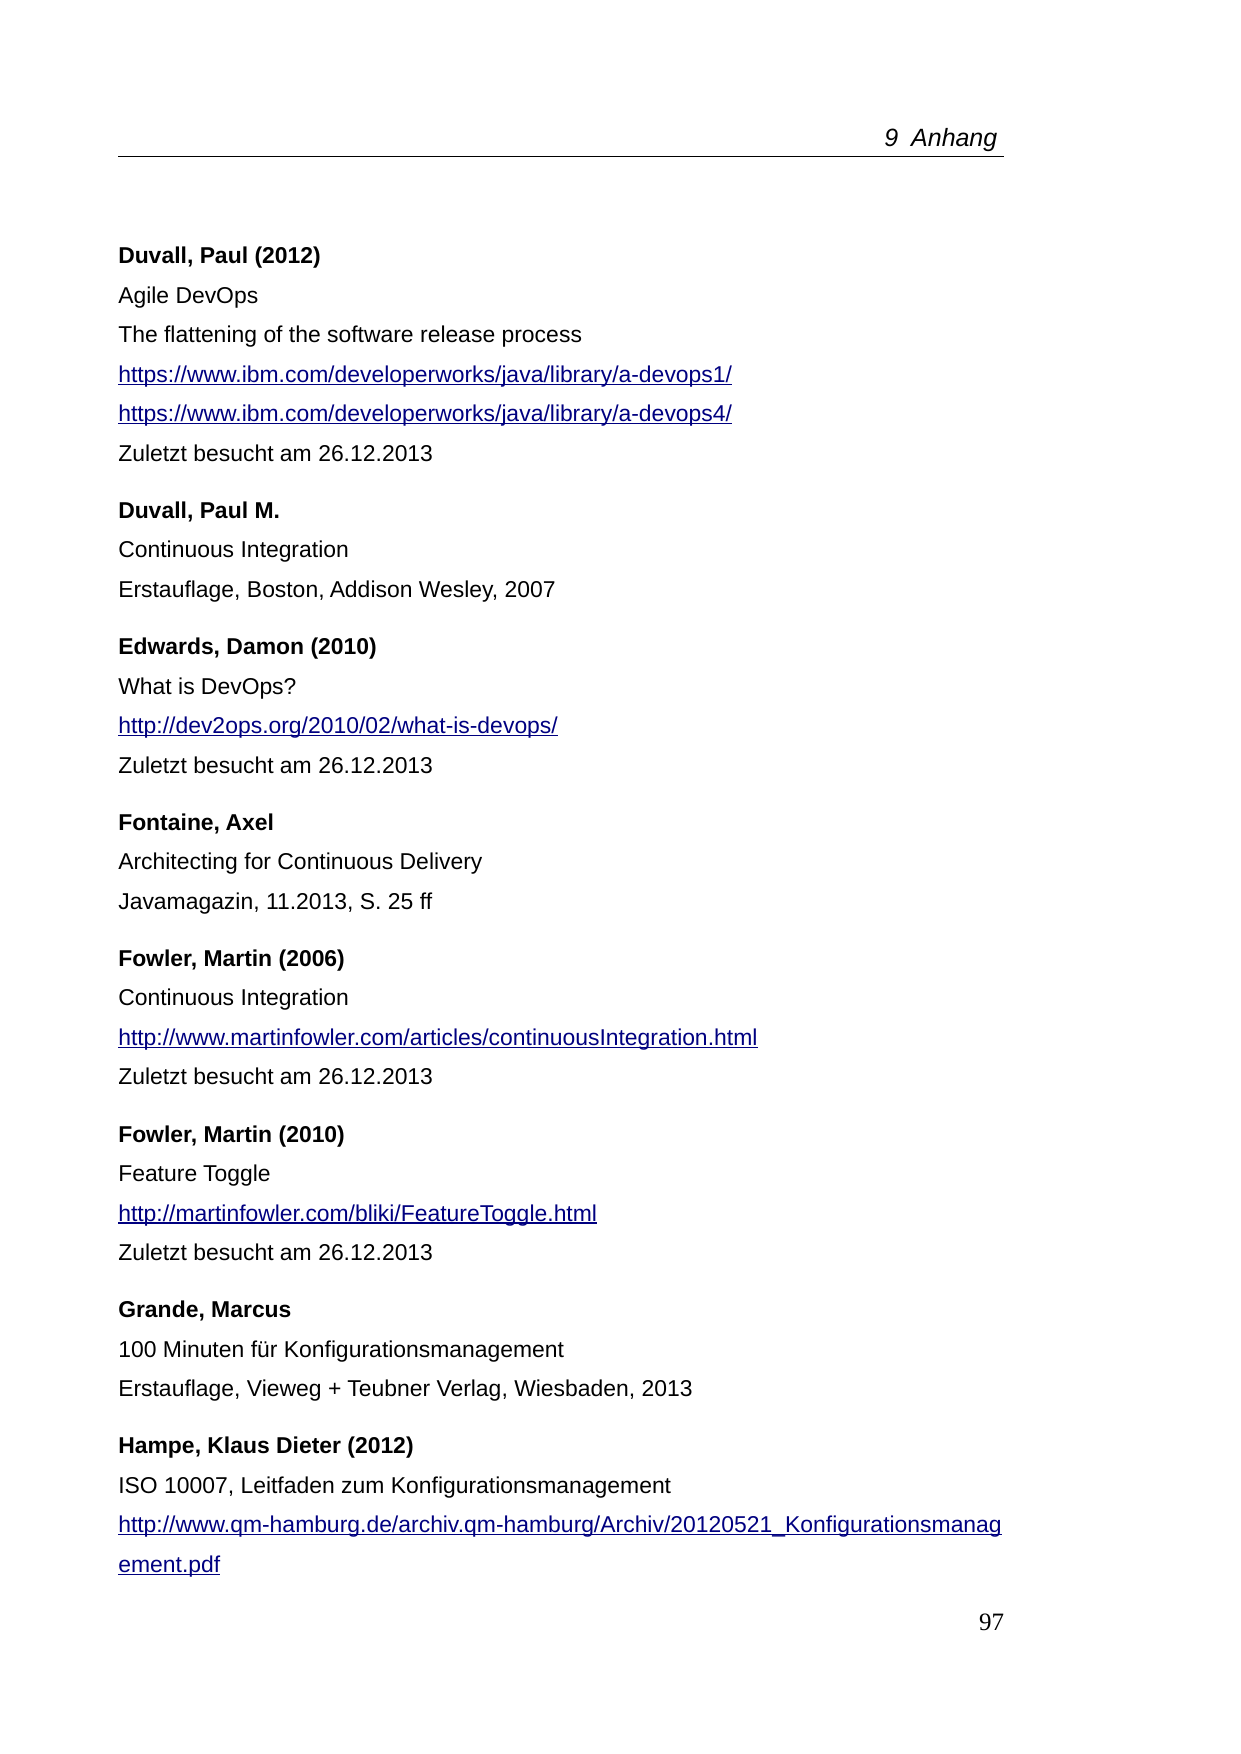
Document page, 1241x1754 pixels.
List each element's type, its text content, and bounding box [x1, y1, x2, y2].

text Edwards, Damon (2010) What is DevOps? http://dev2ops.org/2010/02/what-is-devops/ Zuletzt besucht am 26.12.2013 [118, 633, 1004, 778]
text Fowler, Martin (2010) Feature Toggle http://martinfowler.com/bliki/FeatureToggle.html Zuletzt besucht am 26.12.2013 [118, 1121, 1004, 1265]
text Duvall, Paul (2012) Agile DevOps The flattening of the software release process https://www.ibm.com/developerworks/java/library/a-devops1/ https://www.ibm.com/developerworks/java/library/a-devops4/ Zuletzt besucht am 26.12.2013 [118, 242, 1004, 466]
text Hampe, Klaus Dieter (2012) ISO 10007, Leitfaden zum Konfigurationsmanagement http://www.qm-hamburg.de/archiv.qm-hamburg/Archiv/20120521_Konfigurationsmanagement.pdf [118, 1432, 1004, 1577]
text Fontaine, Axel Architecting for Continuous Delivery Javamagazin, 11.2013, S. 25 ff [118, 809, 1004, 914]
text Grande, Marcus 100 Minuten für Konfigurationsmanagement Erstauflage, Vieweg + Teubner Verlag, Wiesbaden, 2013 [118, 1296, 1004, 1401]
text Fowler, Martin (2006) Continuous Integration http://www.martinfowler.com/articles/continuousIntegration.html Zuletzt besucht am 26.12.2013 [118, 945, 1004, 1090]
text Duvall, Paul M. Continuous Integration Erstauflage, Boston, Addison Wesley, 2007 [118, 497, 1004, 602]
